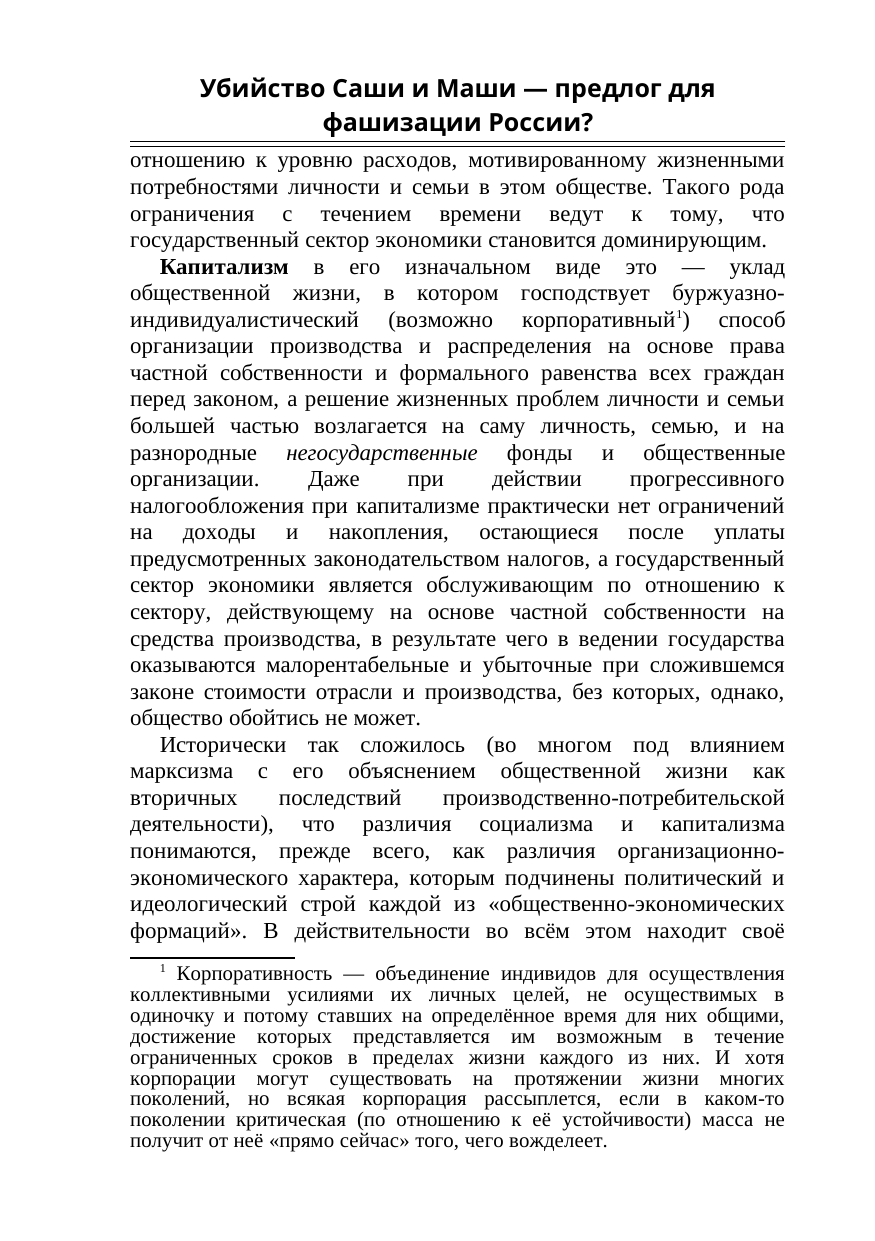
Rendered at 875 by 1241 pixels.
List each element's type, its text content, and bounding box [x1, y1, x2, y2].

text отношению к уровню расходов, мотивированному жизненными потребностями личности и семьи в этом обществе. Такого рода ограничения с течением времени ведут к тому, что государственный сектор экономики становится доминирующим. [130, 147, 785, 252]
text Капитализм в его изначальном виде это — уклад общественной жизни, в котором господствует буржуазно-индивидуалистический (возможно корпоративный) способ организации производства и распределения на основе права частной собственности и формального равенства всех граждан перед законом, а решение жизненных проблем личности и семьи большей частью возлагается на саму личность, семью, и на разнородные негосударственные фонды и общественные организации. Даже при действии прогрессивного налогообложения при капитализме практически нет ограничений на доходы и накопления, остающиеся после уплаты предусмотренных законодательством налогов, а государственный сектор экономики является обслуживающим по отношению к сектору, действующему на основе частной собственности на средства производства, в результате чего в ведении государства оказываются малорентабельные и убыточные при сложившемся законе стоимости отрасли и производства, без которых, однако, общество обойтись не может. [130, 252, 785, 731]
text Корпоративность — объединение индивидов для осуществления коллективными усилиями их личных целей, не осуществимых в одиночку и потому ставших на определённое время для них общими, достижение которых представляется им возможным в течение ограниченных сроков в пределах жизни каждого из них. И хотя корпорации могут существовать на протяжении жизни многих поколений, но всякая корпорация рассыплется, если в каком-то поколении критическая (по отношению к её устойчивости) масса не получит от неё «прямо сейчас» того, чего вожделеет. [130, 964, 785, 1152]
text Исторически так сложилось (во многом под влиянием марксизма с его объяснением общественной жизни как вторичных последствий производственно-потребительской деятельности), что различия социализма и капитализма понимаются, прежде всего, как различия организационно-экономического характера, которым подчинены политический и идеологический строй каждой из «общественно-экономических формаций». В действительности во всём этом находит своё [130, 731, 785, 943]
